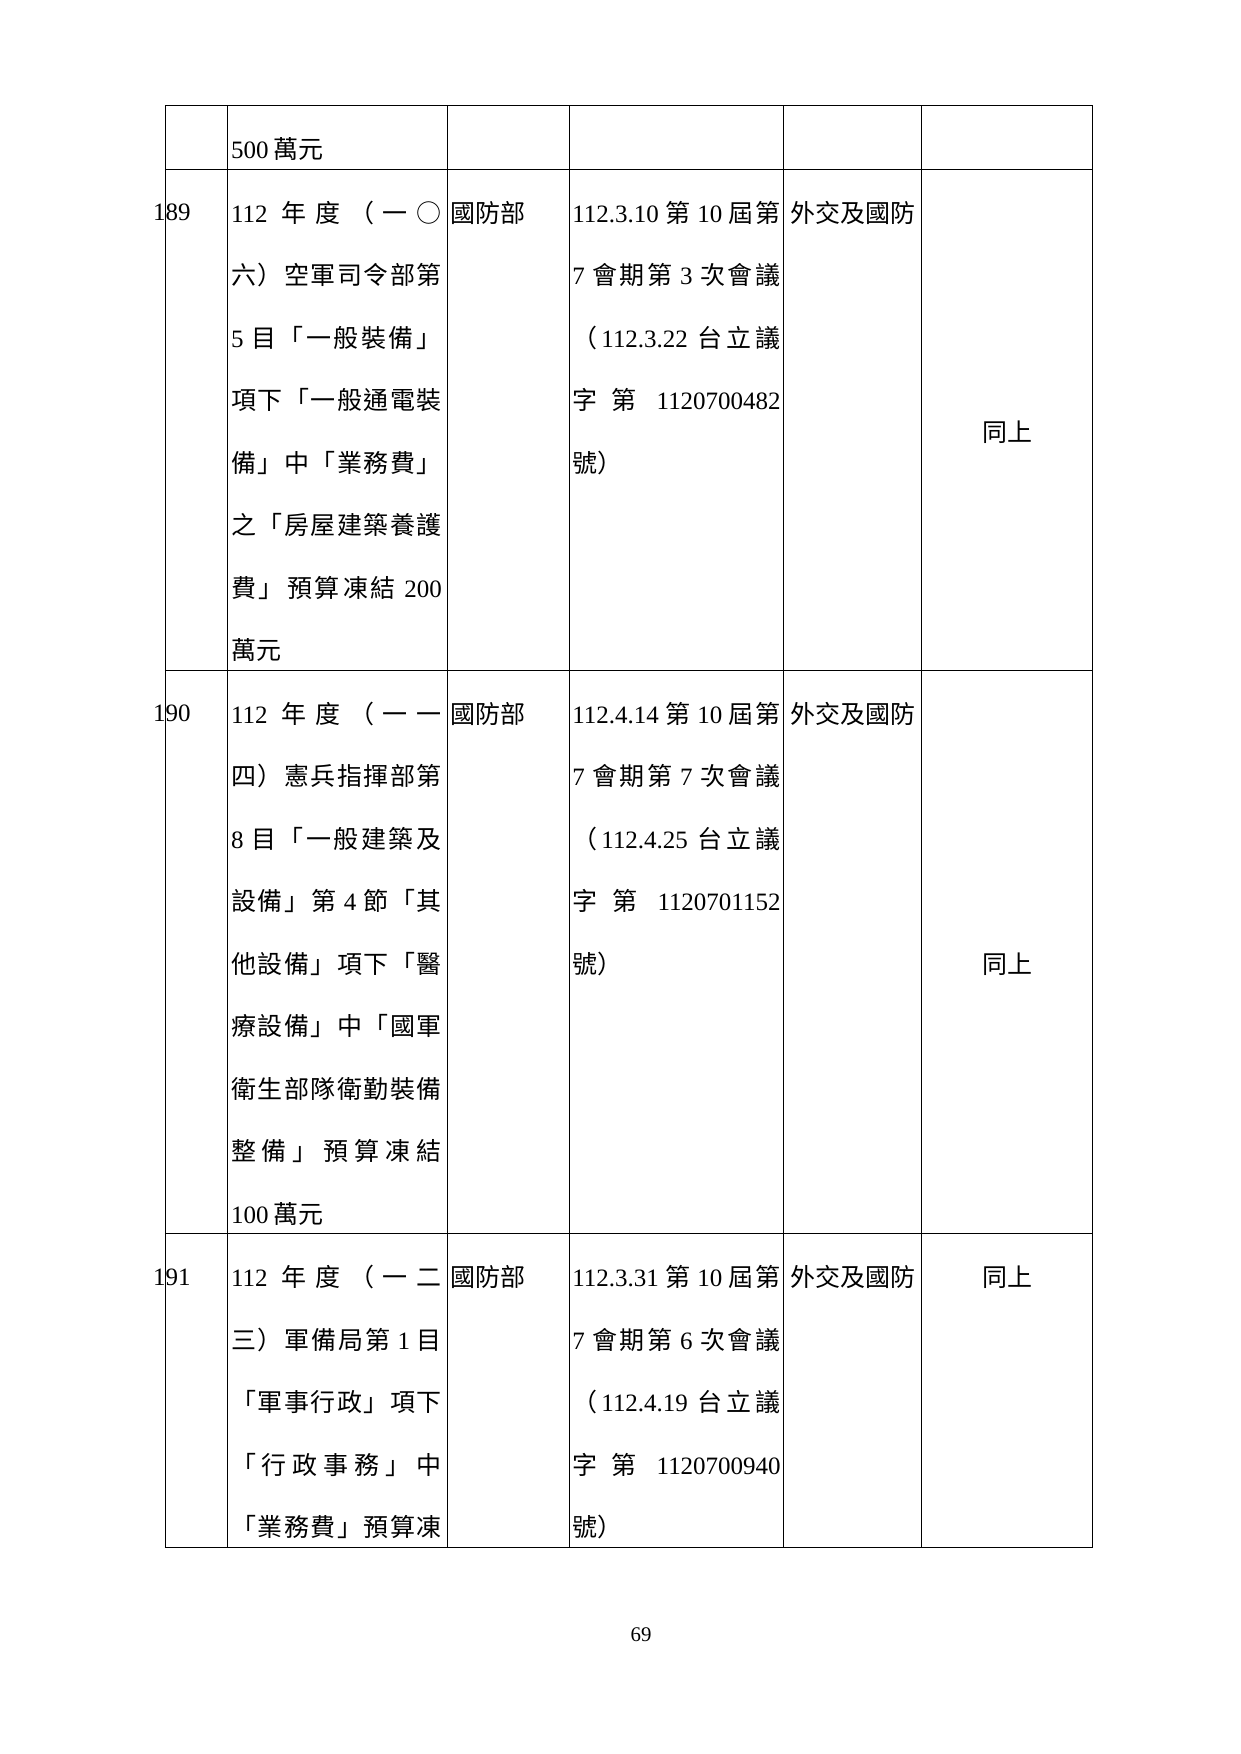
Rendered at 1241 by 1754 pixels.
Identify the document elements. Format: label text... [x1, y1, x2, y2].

table_cell 112.3.31第10屆第7會期第6次會議（112.4.19台立議字第1120700940號） [570, 1234, 783, 1547]
table_cell 112年度（一一四）憲兵指揮部第8目「一般建築及設備」第4節「其他設備」項下「醫療設備」中「國軍衛生部隊衛勤裝備整備」預算凍結100萬元 [228, 671, 447, 1233]
table_cell [166, 1277, 174, 1284]
table_cell 同上 [922, 671, 1092, 1233]
table_cell [570, 106, 783, 169]
table_cell 112年度（一○六）空軍司令部第5目「一般裝備」項下「一般通電裝備」中「業務費」之「房屋建築養護費」預算凍結200萬元 [228, 170, 447, 670]
table_cell 外交及國防 [784, 671, 921, 1233]
table_cell [166, 1234, 227, 1547]
table_cell [784, 106, 921, 169]
table_cell [166, 713, 174, 720]
table_cell 同上 [922, 1234, 1092, 1547]
table_cell 112年度（一二三）軍備局第1目「軍事行政」項下「行政事務」中「業務費」預算凍 [228, 1234, 447, 1547]
table_cell [168, 212, 174, 219]
table_cell 同上 [922, 170, 1092, 670]
table_cell 500萬元 [228, 106, 447, 169]
table_cell 國防部 [448, 1234, 569, 1547]
table_cell 112.4.14第10屆第7會期第7次會議（112.4.25台立議字第1120701152號） [570, 671, 783, 1233]
table_cell [168, 706, 174, 713]
table_cell [166, 170, 227, 670]
table_cell [166, 106, 227, 169]
table_cell 國防部 [448, 170, 569, 670]
table_cell [448, 106, 569, 169]
table_cell 112.3.10第10屆第7會期第3次會議（112.3.22台立議字第1120700482號） [570, 170, 783, 670]
table_cell 外交及國防 [784, 1234, 921, 1547]
table_cell [166, 671, 227, 1233]
table_cell [168, 1270, 174, 1277]
table_cell 國防部 [448, 671, 569, 1233]
table_cell 外交及國防 [784, 170, 921, 670]
table_cell [922, 106, 1092, 169]
